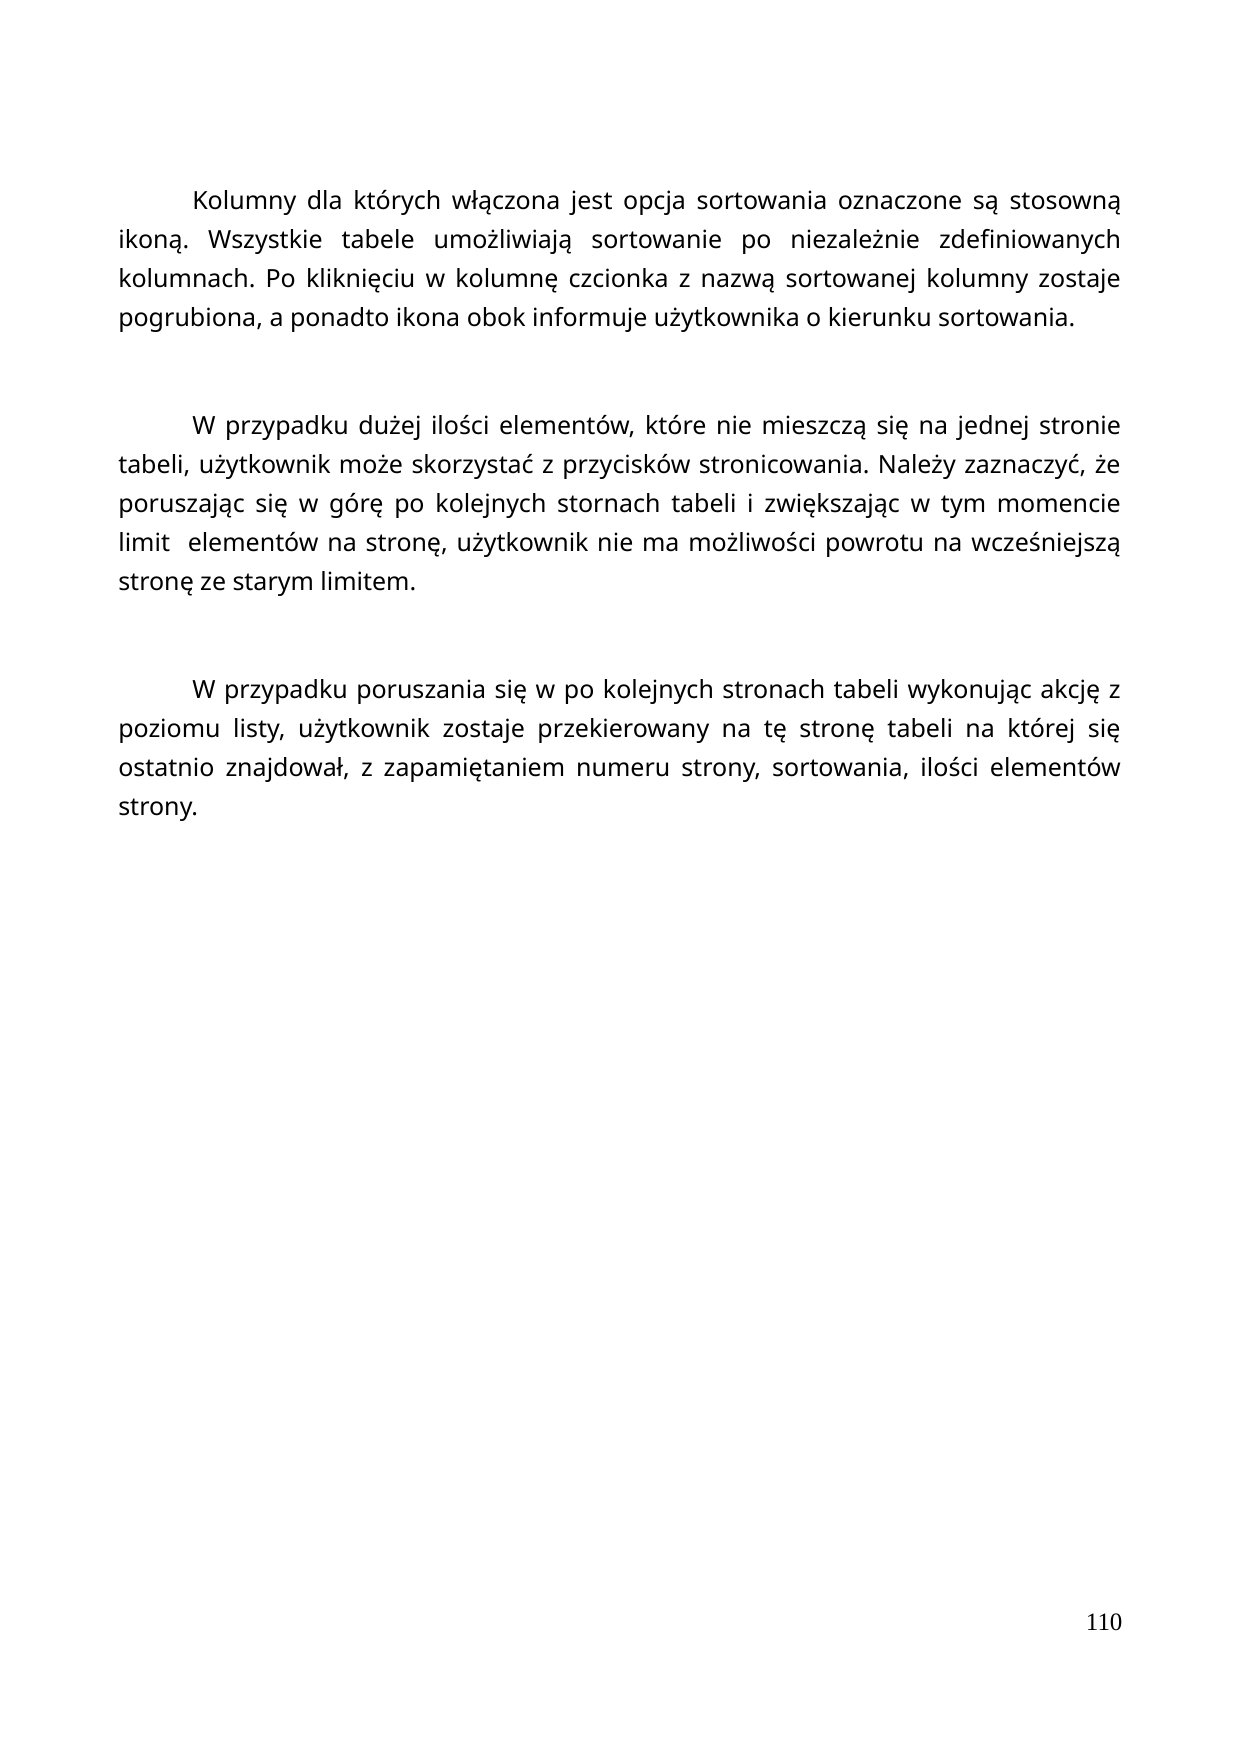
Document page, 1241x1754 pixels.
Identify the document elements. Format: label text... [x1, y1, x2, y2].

text Kolumny dla których włączona jest opcja sortowania oznaczone są stosowną ikoną. Wszystkie tabele umożliwiają sortowanie po niezależnie zdefiniowanych kolumnach. Po kliknięciu w kolumnę czcionka z nazwą sortowanej kolumny zostaje pogrubiona, a ponadto ikona obok informuje użytkownika o kierunku sortowania. [118, 182, 1122, 334]
text W przypadku poruszania się w po kolejnych stronach tabeli wykonując akcję z poziomu listy, użytkownik zostaje przekierowany na tę stronę tabeli na której się ostatnio znajdował, z zapamiętaniem numeru strony, sortowania, ilości elementów strony. [118, 671, 1122, 823]
text W przypadku dużej ilości elementów, które nie mieszczą się na jednej stronie tabeli, użytkownik może skorzystać z przycisków stronicowania. Należy zaznaczyć, że poruszając się w górę po kolejnych stornach tabeli i zwiększając w tym momencie limit elementów na stronę, użytkownik nie ma możliwości powrotu na wcześniejszą stronę ze starym limitem. [118, 407, 1122, 598]
